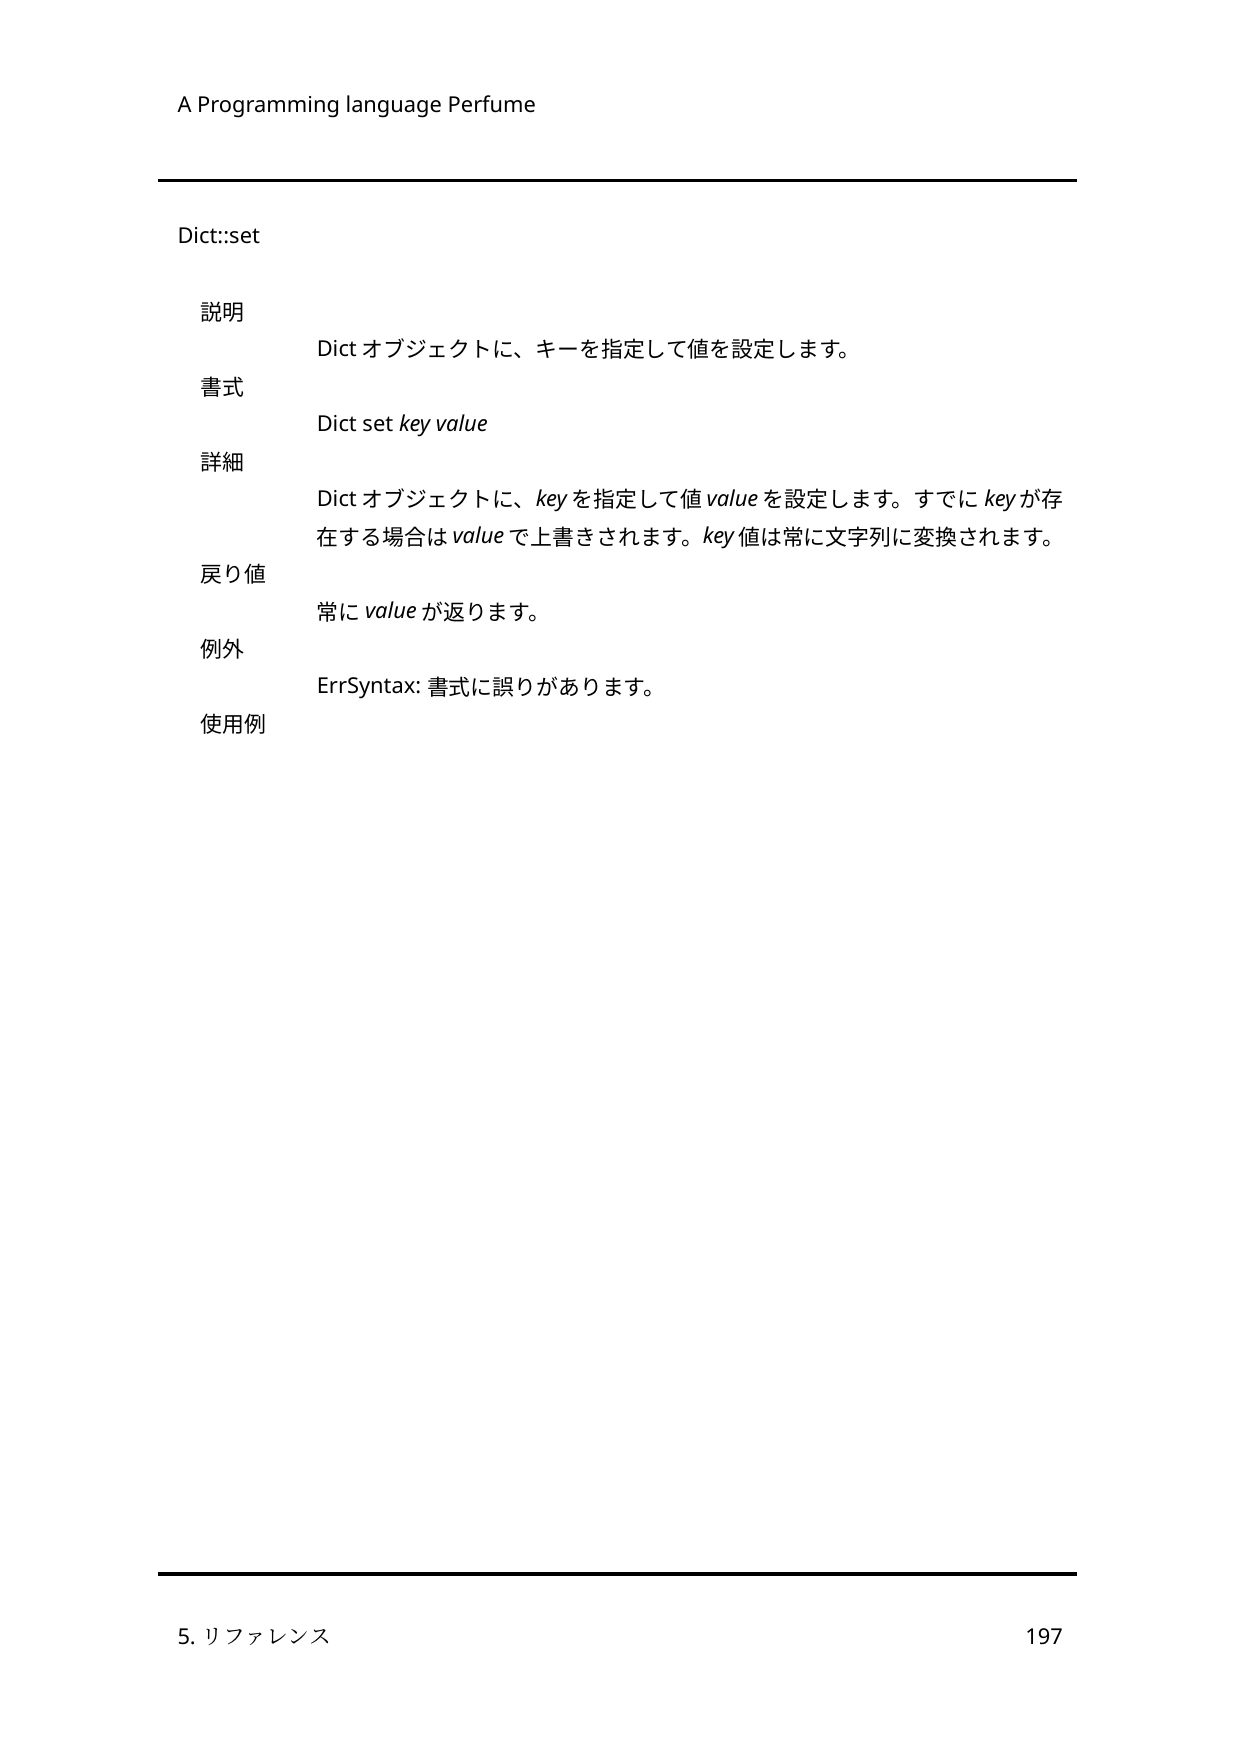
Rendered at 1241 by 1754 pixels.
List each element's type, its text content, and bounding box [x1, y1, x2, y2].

table_cell 戻り値 [200, 554, 317, 629]
table_cell [317, 704, 1063, 779]
table_cell ErrSyntax: 書式に誤りがあります。 [317, 629, 1063, 704]
table_cell 例外 [200, 629, 317, 704]
table_cell 使用例 [200, 704, 317, 779]
subtitle Dict::set [177, 217, 1063, 254]
table_cell Dictオブジェクトに、keyを指定して値valueを設定します。すでにkeyが存在する場合はvalueで上書きされます。key値は常に文字列に変換されます。 [317, 442, 1063, 554]
table_cell Dict set key value [317, 367, 1063, 442]
table_cell 常にvalueが返ります。 [317, 554, 1063, 629]
table_header Dictオブジェクトに、キーを指定して値を設定します。 [317, 292, 1063, 367]
table_header 説明 [200, 292, 317, 367]
table_cell 書式 [200, 367, 317, 442]
table_cell 詳細 [200, 442, 317, 554]
